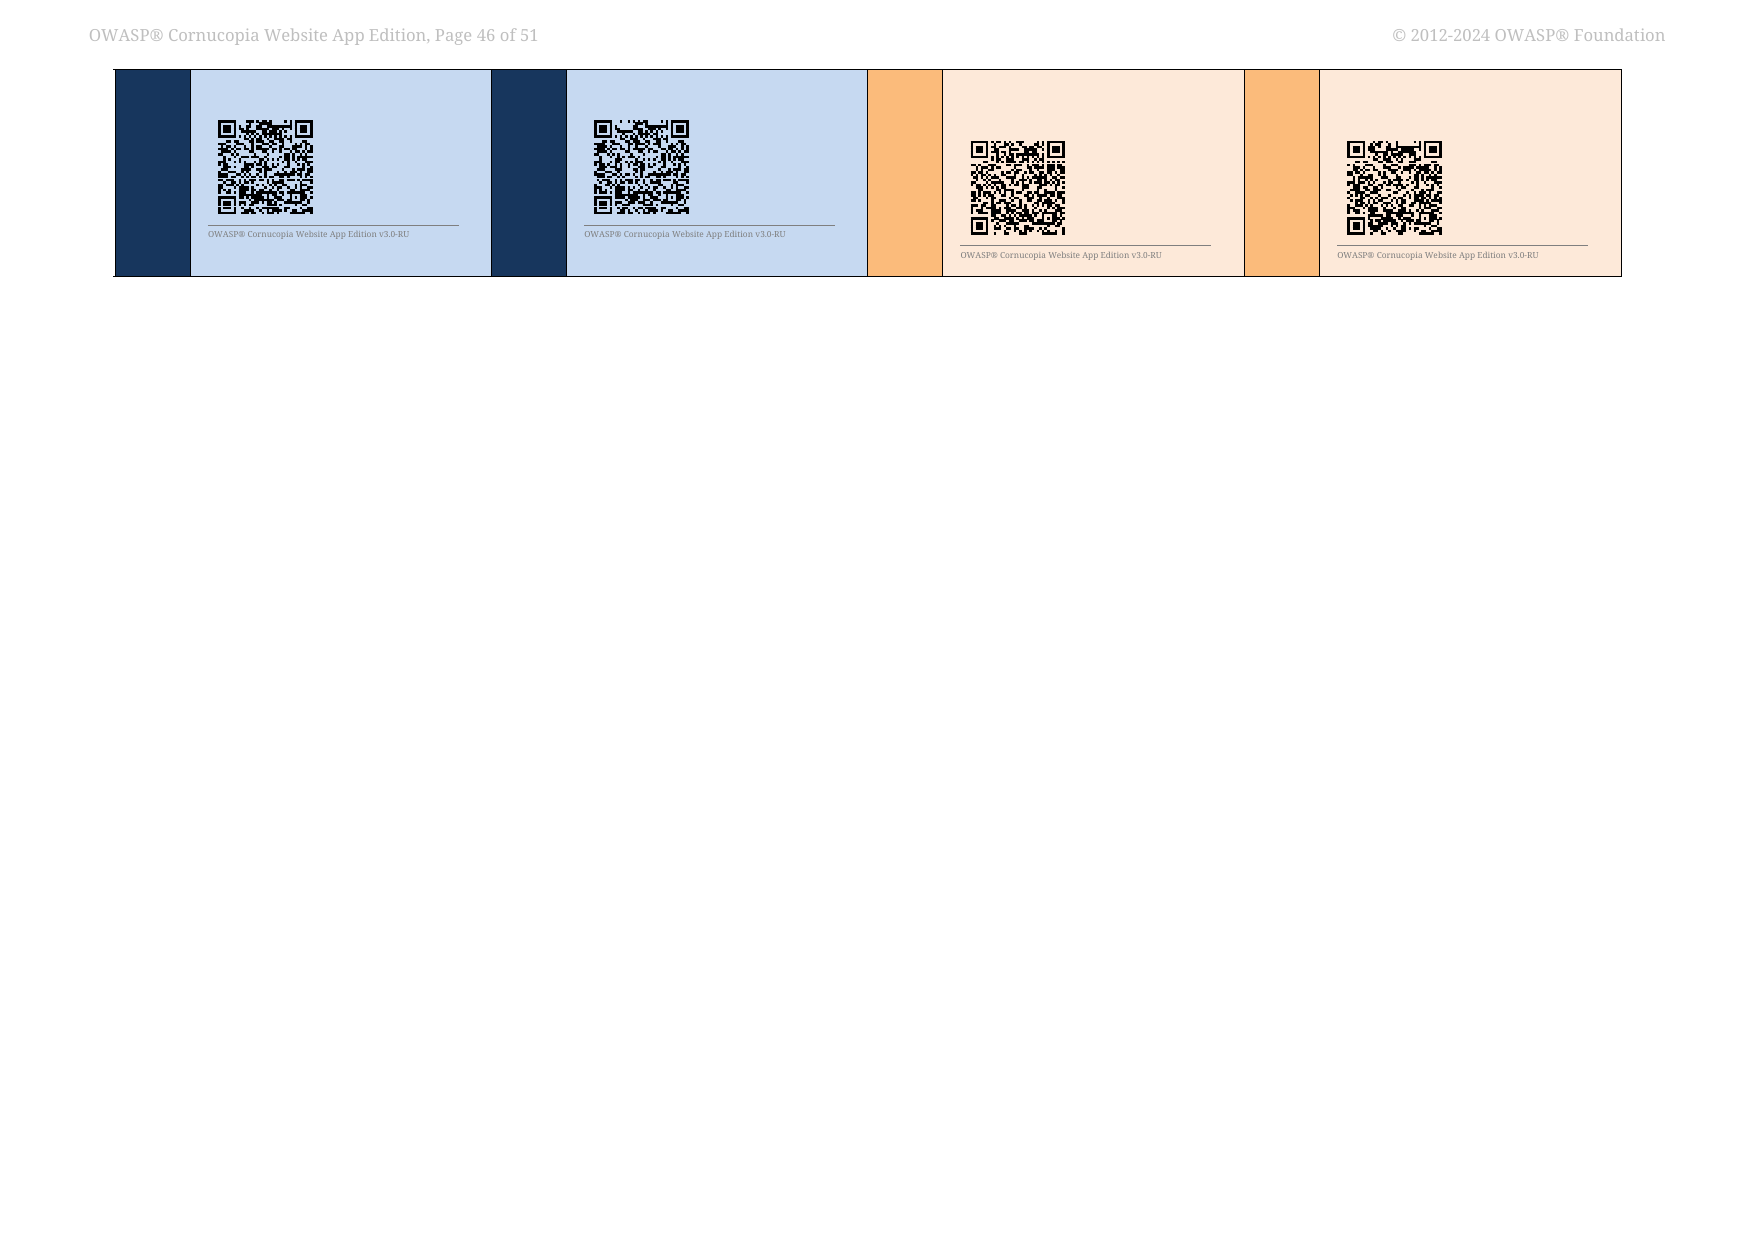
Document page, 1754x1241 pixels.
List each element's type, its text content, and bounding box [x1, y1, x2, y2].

table_header [1337, 127, 1588, 245]
table_cell OWASP® Cornucopia Website App Edition v3.0-RU [1337, 246, 1588, 260]
table_cell [943, 70, 1244, 276]
table_header [584, 70, 835, 224]
table_cell [1320, 70, 1621, 276]
table_header [208, 70, 459, 224]
table_cell OWASP® Cornucopia Website App Edition v3.0-RU [960, 246, 1211, 260]
table_cell [191, 70, 491, 276]
table_cell OWASP® Cornucopia Website App Edition v3.0-RU [584, 226, 835, 240]
table_cell [567, 70, 867, 276]
table_header [960, 127, 1211, 245]
table_cell OWASP® Cornucopia Website App Edition v3.0-RU [208, 226, 459, 240]
